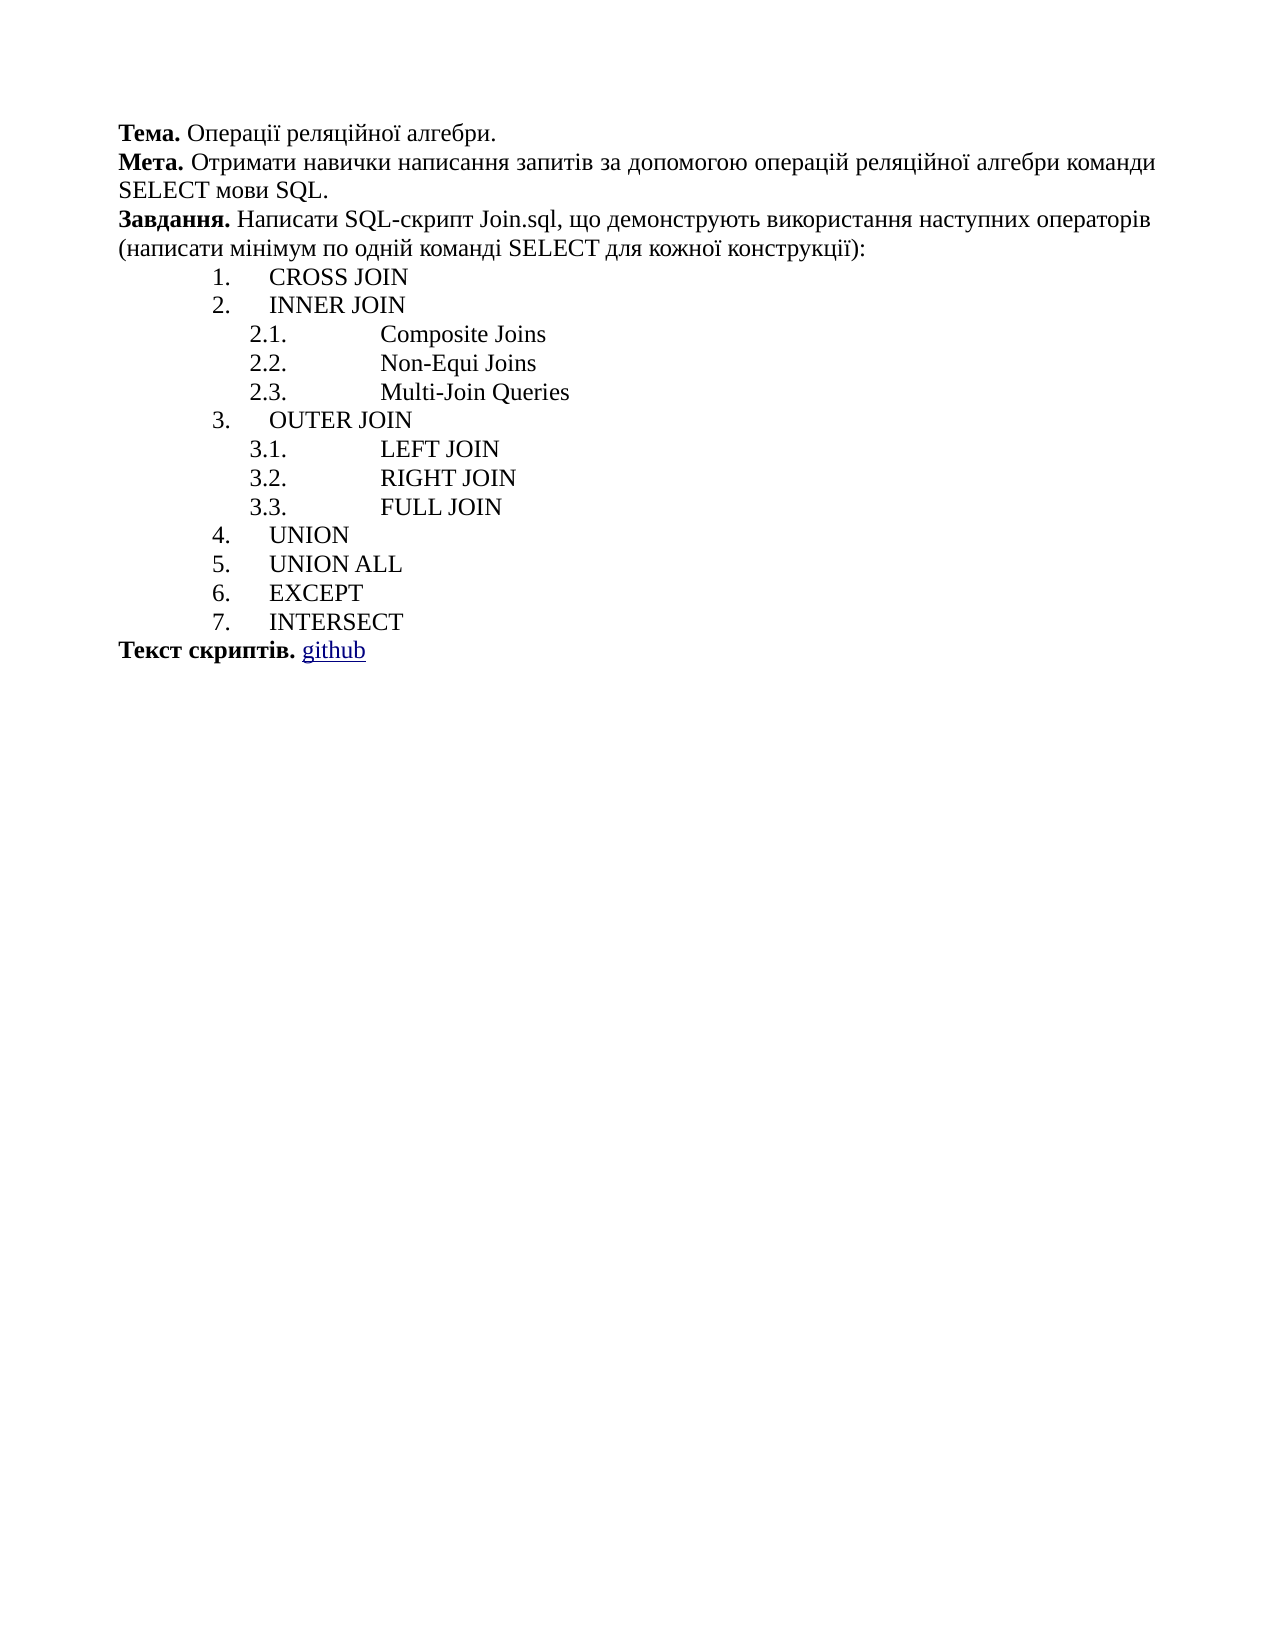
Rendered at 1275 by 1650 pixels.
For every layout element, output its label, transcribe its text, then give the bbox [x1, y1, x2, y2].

text Тема. Операції реляційної алгебри. [118, 118, 1157, 147]
list ✅LEFT JOIN [249, 434, 1157, 463]
list ✅FULL JOIN [249, 492, 1157, 521]
text Текст скриптів. github [118, 636, 1157, 664]
list ✅UNION ALL [212, 549, 1157, 578]
text Мета. Отримати навички написання запитів за допомогою операцій реляційної алгебри команди SELECT мови SQL. [118, 147, 1157, 204]
list ✅UNION [212, 521, 1157, 549]
list ✅INNER JOIN [212, 291, 1157, 319]
text Завдання. Написати SQL-скрипт Join.sql, що демонструють використання наступних операторів (написати мінімум по одній команді SELECT для кожної конструкції): [118, 204, 1157, 262]
list ✅Composite Joins [249, 319, 1157, 348]
list ✅RIGHT JOIN [249, 463, 1157, 492]
list ✅CROSS JOIN [212, 262, 1157, 291]
list ✅EXCEPT [212, 578, 1157, 607]
list ✅Multi-Join Queries [249, 377, 1157, 406]
list ✅OUTER JOIN [212, 406, 1157, 434]
list ✅INTERSECT [212, 607, 1157, 636]
list ✅Non-Equi Joins [249, 348, 1157, 377]
